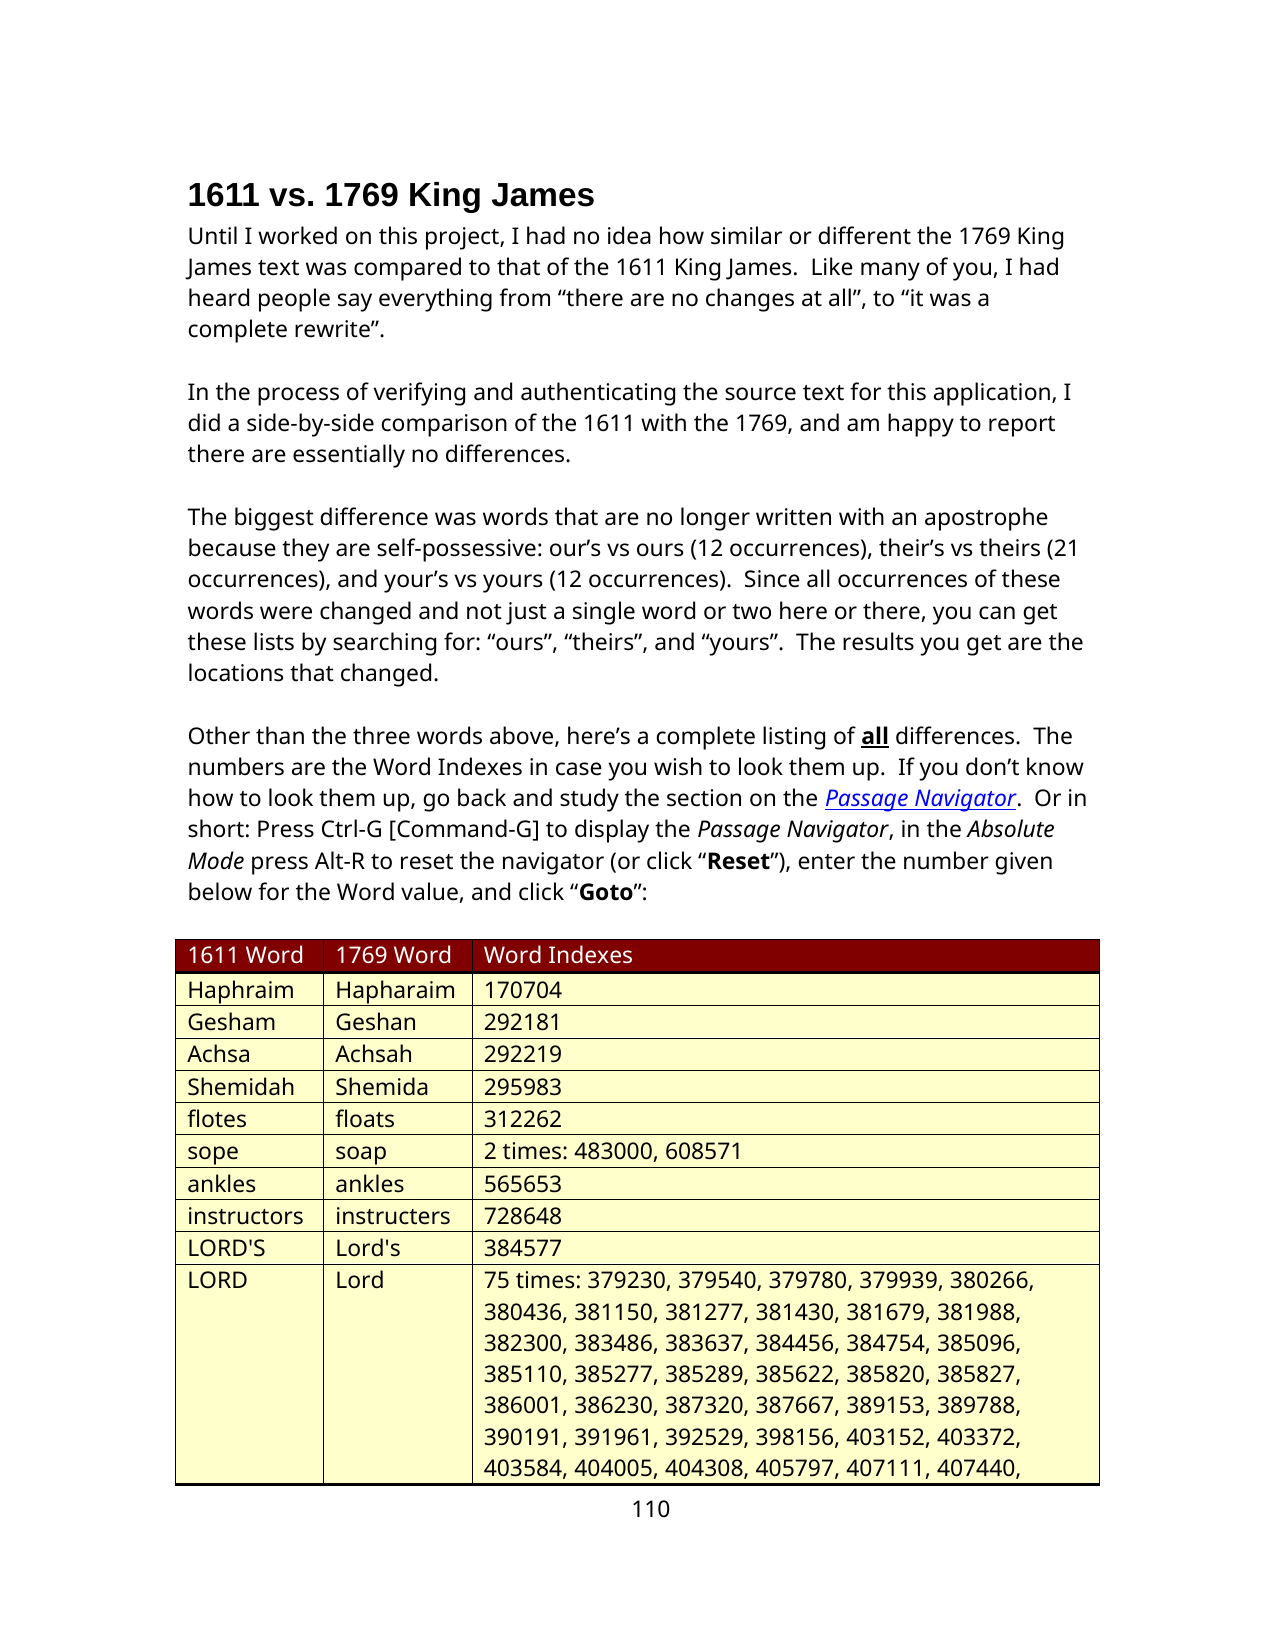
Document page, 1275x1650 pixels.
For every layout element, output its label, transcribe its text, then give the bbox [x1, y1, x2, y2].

table_cell 75 times: 379230, 379540, 379780, 379939, 380266, 380436, 381150, 381277, 381430, 381679, 381988, 382300, 383486, 383637, 384456, 384754, 385096, 385110, 385277, 385289, 385622, 385820, 385827, 386001, 386230, 387320, 387667, 389153, 389788, 390191, 391961, 392529, 398156, 403152, 403372, 403584, 404005, 404308, 405797, 407111, 407440, [473, 1265, 1099, 1483]
table_cell Gesham [176, 1006, 323, 1037]
table_cell Achsa [176, 1039, 323, 1070]
table_cell floats [324, 1103, 472, 1134]
table_header 1769 Word [324, 940, 472, 971]
table_cell 728648 [473, 1200, 1099, 1231]
table_cell 292219 [473, 1039, 1099, 1070]
table_cell instructors [176, 1200, 323, 1231]
table_cell LORD'S [176, 1232, 323, 1263]
table_cell 292181 [473, 1006, 1099, 1037]
table_cell Achsah [324, 1039, 472, 1070]
table_cell 2 times: 483000, 608571 [473, 1135, 1099, 1167]
table_cell 312262 [473, 1103, 1099, 1134]
table_cell 565653 [473, 1168, 1099, 1199]
table_cell Lord's [324, 1232, 472, 1263]
subtitle 1611 vs. 1769 King James [187, 175, 1087, 213]
table_cell Shemidah [176, 1071, 323, 1102]
table_cell Shemida [324, 1071, 472, 1102]
text Until I worked on this project, I had no idea how similar or different the 1769 King James text was compared to that of the 1611 King James. Like many of you, I had heard people say everything from “there are no changes at all”, to “it was a complete rewrite”. [187, 220, 1087, 345]
table_cell ankles [324, 1168, 472, 1199]
table_cell 170704 [473, 974, 1099, 1005]
text In the process of verifying and authenticating the source text for this application, I did a side-by-side comparison of the 1611 with the 1769, and am happy to report there are essentially no differences. [187, 376, 1087, 470]
table_cell flotes [176, 1103, 323, 1134]
table_cell 384577 [473, 1232, 1099, 1263]
table_cell LORD [176, 1265, 323, 1483]
table_cell Hapharaim [324, 974, 472, 1005]
table_cell Haphraim [176, 974, 323, 1005]
text The biggest difference was words that are no longer written with an apostrophe because they are self-possessive: our’s vs ours (12 occurrences), their’s vs theirs (21 occurrences), and your’s vs yours (12 occurrences). Since all occurrences of these words were changed and not just a single word or two here or there, you can get these lists by searching for: “ours”, “theirs”, and “yours”. The results you get are the locations that changed. [187, 501, 1087, 688]
table_cell ankles [176, 1168, 323, 1199]
table_header 1611 Word [176, 940, 323, 971]
text Other than the three words above, here’s a complete listing of all differences. The numbers are the Word Indexes in case you wish to look them up. If you don’t know how to look them up, go back and study the section on the Passage Navigator. Or in short: Press Ctrl-G [Command-G] to display the Passage Navigator, in the Absolute Mode press Alt-R to reset the navigator (or click “Reset”), enter the number given below for the Word value, and click “Goto”: [187, 720, 1087, 907]
table_header Word Indexes [473, 940, 1099, 971]
table_cell instructers [324, 1200, 472, 1231]
table_cell 295983 [473, 1071, 1099, 1102]
table_cell Geshan [324, 1006, 472, 1037]
table_cell soap [324, 1135, 472, 1167]
table_cell sope [176, 1135, 323, 1167]
table_cell Lord [324, 1265, 472, 1483]
